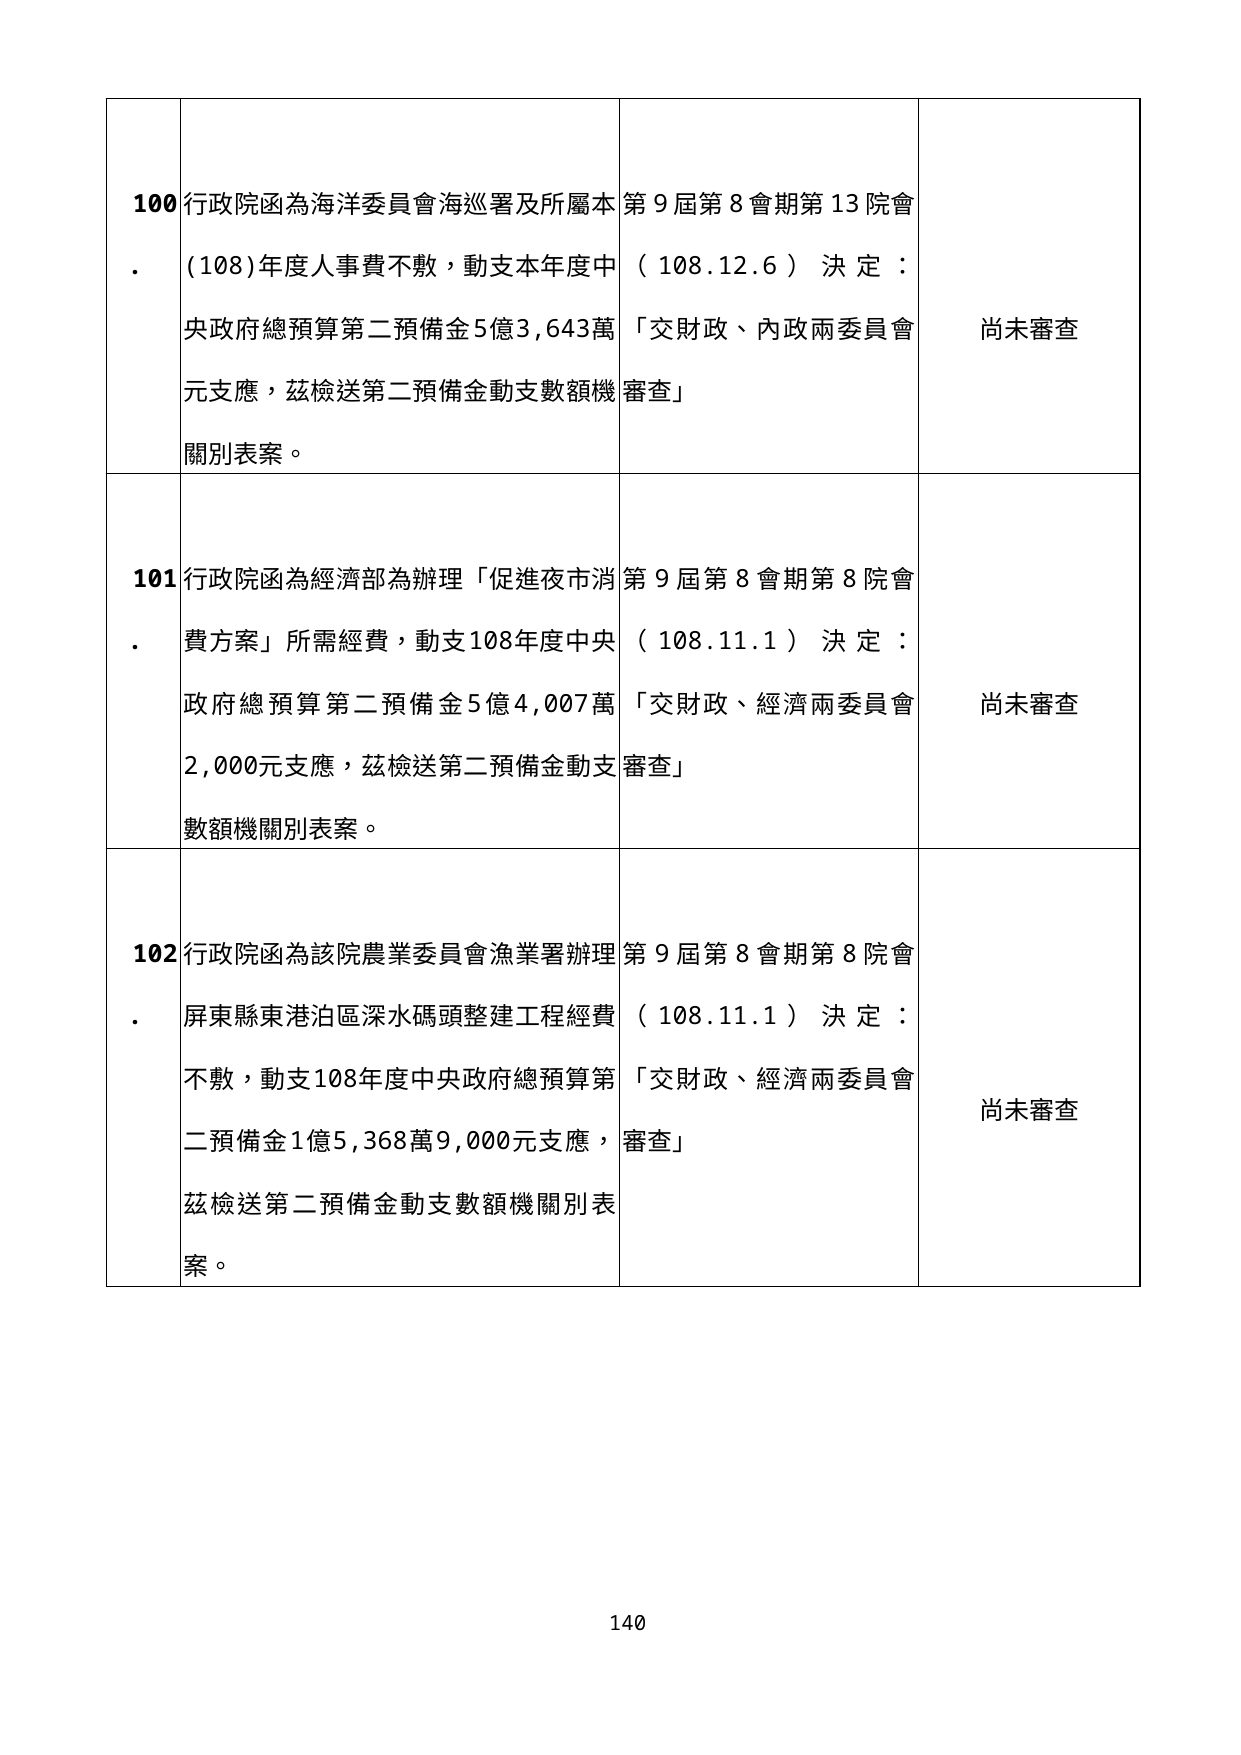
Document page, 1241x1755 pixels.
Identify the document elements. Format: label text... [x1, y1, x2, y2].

table_cell [107, 849, 180, 1286]
table_cell 行政院函為該院農業委員會漁業署辦理屏東縣東港泊區深水碼頭整建工程經費不敷，動支108年度中央政府總預算第二預備金1億5,368萬9,000元支應，茲檢送第二預備金動支數額機關別表案。 [181, 849, 619, 1286]
table_cell 尚未審查 [919, 474, 1139, 848]
table_cell 尚未審查 [919, 849, 1139, 1286]
table_cell 尚未審查 [919, 99, 1139, 473]
table_cell [107, 474, 180, 848]
table_cell [107, 99, 180, 473]
table_cell 行政院函為海洋委員會海巡署及所屬本(108)年度人事費不敷，動支本年度中央政府總預算第二預備金5億3,643萬元支應，茲檢送第二預備金動支數額機關別表案。 [181, 99, 619, 473]
table_cell 第9屆第8會期第13院會（108.12.6）決定：「交財政、內政兩委員會審查」 [620, 99, 918, 473]
table_cell 第9屆第8會期第8院會（108.11.1）決定：「交財政、經濟兩委員會審查」 [620, 849, 918, 1286]
table_cell 第9屆第8會期第8院會（108.11.1）決定：「交財政、經濟兩委員會審查」 [620, 474, 918, 848]
table_cell 行政院函為經濟部為辦理「促進夜市消費方案」所需經費，動支108年度中央政府總預算第二預備金5億4,007萬2,000元支應，茲檢送第二預備金動支數額機關別表案。 [181, 474, 619, 848]
